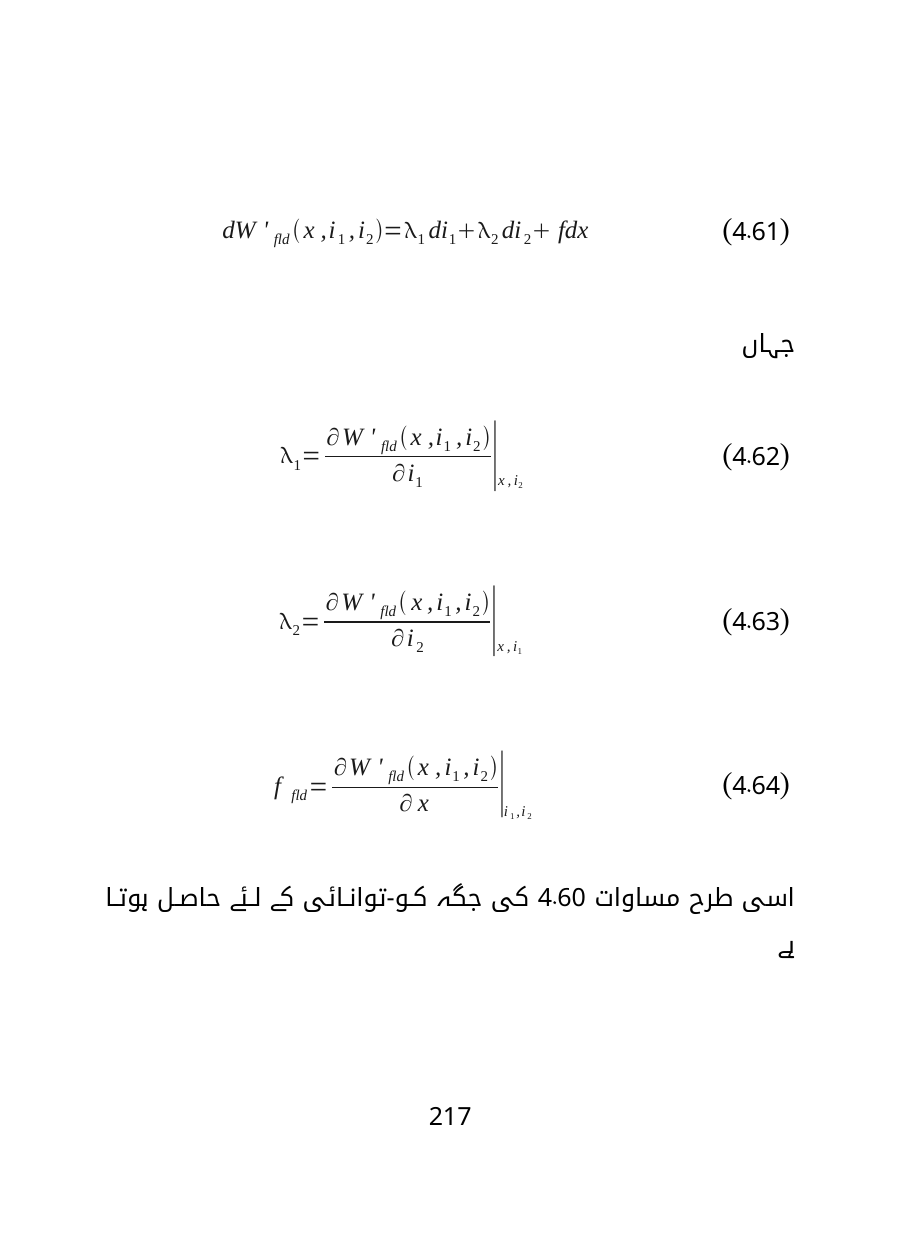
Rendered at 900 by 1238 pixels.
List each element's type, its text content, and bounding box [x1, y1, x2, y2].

table_header [105, 745, 687, 840]
table_header (4.64) [687, 745, 795, 840]
text جہاں [105, 321, 795, 368]
table_header [105, 415, 688, 512]
table_header (4.62) [689, 415, 795, 512]
table_header [105, 580, 687, 677]
text اسی طرح مساوات 4.60 کی جگہ کو-توانائی کے لئے حاصل ہوتا ہے [105, 874, 795, 969]
table_header [105, 203, 696, 274]
table_header (4.63) [687, 580, 795, 677]
table_header (4.61) [696, 203, 795, 274]
